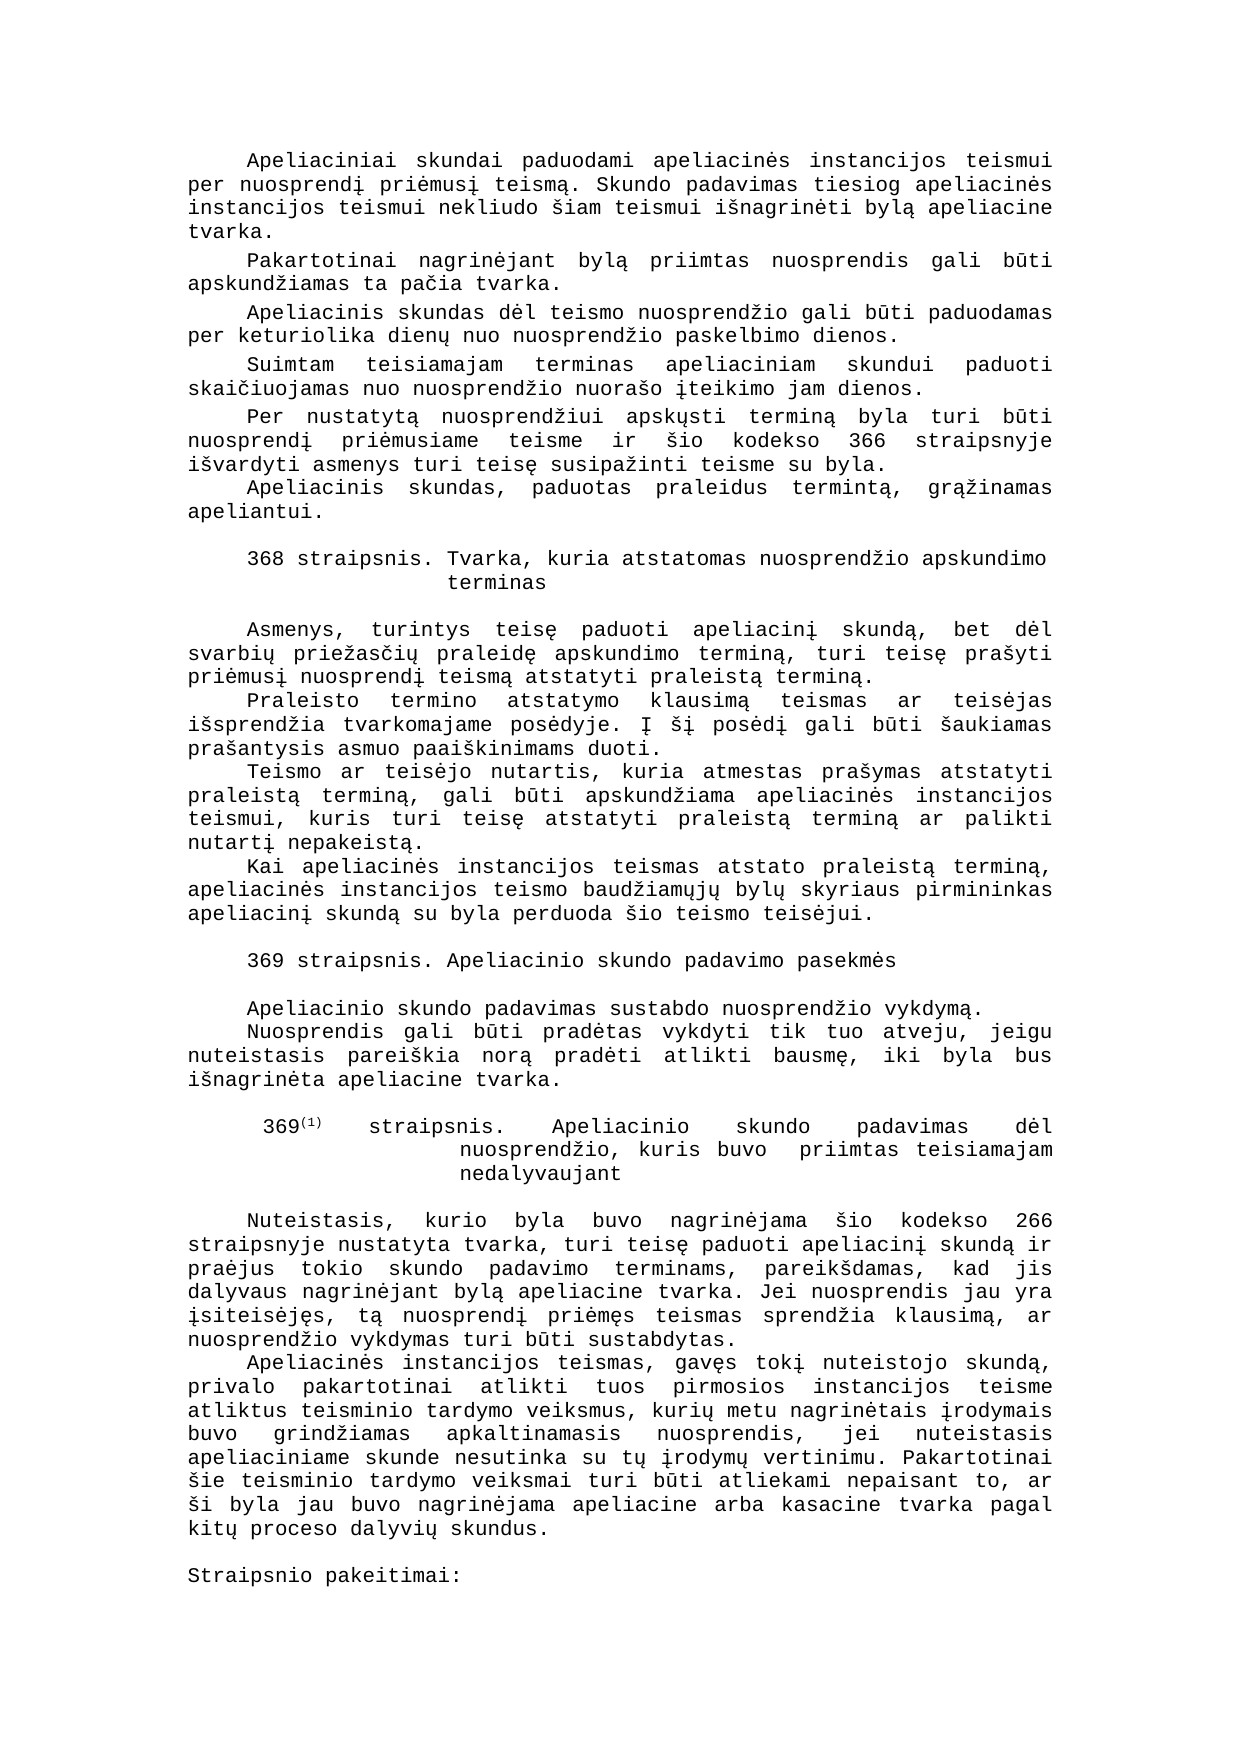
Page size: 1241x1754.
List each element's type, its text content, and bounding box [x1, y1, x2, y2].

text Apeliacinės instancijos teismas, gavęs tokį nuteistojo skundą, privalo pakartotinai atlikti tuos pirmosios instancijos teisme atliktus teisminio tardymo veiksmus, kurių metu nagrinėtais įrodymais buvo grindžiamas apkaltinamasis nuosprendis, jei nuteistasis apeliaciniame skunde nesutinka su tų įrodymų vertinimu. Pakartotinai šie teisminio tardymo veiksmai turi būti atliekami nepaisant to, ar ši byla jau buvo nagrinėjama apeliacine arba kasacine tvarka pagal kitų proceso dalyvių skundus. [187, 1352, 1053, 1541]
text 369 straipsnis. Apeliacinio skundo padavimo pasekmės [187, 950, 1053, 974]
text Kai apeliacinės instancijos teismas atstato praleistą terminą, apeliacinės instancijos teismo baudžiamųjų bylų skyriaus pirmininkas apeliacinį skundą su byla perduoda šio teismo teisėjui. [187, 856, 1053, 927]
text 368 straipsnis. Tvarka, kuria atstatomas nuosprendžio apskundimo [187, 548, 1053, 572]
text Straipsnio pakeitimai: [187, 1565, 1053, 1589]
text terminas [187, 572, 1053, 596]
text Pakartotinai nagrinėjant bylą priimtas nuosprendis gali būti apskundžiamas ta pačia tvarka. [187, 249, 1053, 297]
text Per nustatytą nuosprendžiui apskųsti terminą byla turi būti nuosprendį priėmusiame teisme ir šio kodekso 366 straipsnyje išvardyti asmenys turi teisę susipažinti teisme su byla. [187, 406, 1053, 477]
text Apeliaciniai skundai paduodami apeliacinės instancijos teismui per nuosprendį priėmusį teismą. Skundo padavimas tiesiog apeliacinės instancijos teismui nekliudo šiam teismui išnagrinėti bylą apeliacine tvarka. [187, 150, 1053, 244]
text Nuteistasis, kurio byla buvo nagrinėjama šio kodekso 266 straipsnyje nustatyta tvarka, turi teisę paduoti apeliacinį skundą ir praėjus tokio skundo padavimo terminams, pareikšdamas, kad jis dalyvaus nagrinėjant bylą apeliacine tvarka. Jei nuosprendis jau yra įsiteisėjęs, tą nuosprendį priėmęs teismas sprendžia klausimą, ar nuosprendžio vykdymas turi būti sustabdytas. [187, 1210, 1053, 1352]
text Nuosprendis gali būti pradėtas vykdyti tik tuo atveju, jeigu nuteistasis pareiškia norą pradėti atlikti bausmę, iki byla bus išnagrinėta apeliacine tvarka. [187, 1021, 1053, 1092]
text Suimtam teisiamajam terminas apeliaciniam skundui paduoti skaičiuojamas nuo nuosprendžio nuorašo įteikimo jam dienos. [187, 354, 1053, 401]
text Apeliacinis skundas, paduotas praleidus termintą, grąžinamas apeliantui. [187, 477, 1053, 525]
text Asmenys, turintys teisę paduoti apeliacinį skundą, bet dėl svarbių priežasčių praleidę apskundimo terminą, turi teisę prašyti priėmusį nuosprendį teismą atstatyti praleistą terminą. [187, 619, 1053, 690]
text 369(1) straipsnis. Apeliacinio skundo padavimas dėl nuosprendžio, kuris buvo priimtas teisiamajam nedalyvaujant [262, 1116, 1053, 1187]
text Apeliacinis skundas dėl teismo nuosprendžio gali būti paduodamas per keturiolika dienų nuo nuosprendžio paskelbimo dienos. [187, 302, 1053, 349]
text Apeliacinio skundo padavimas sustabdo nuosprendžio vykdymą. [187, 998, 1053, 1021]
text Praleisto termino atstatymo klausimą teismas ar teisėjas išsprendžia tvarkomajame posėdyje. Į šį posėdį gali būti šaukiamas prašantysis asmuo paaiškinimams duoti. [187, 690, 1053, 761]
text Teismo ar teisėjo nutartis, kuria atmestas prašymas atstatyti praleistą terminą, gali būti apskundžiama apeliacinės instancijos teismui, kuris turi teisę atstatyti praleistą terminą ar palikti nutartį nepakeistą. [187, 761, 1053, 856]
